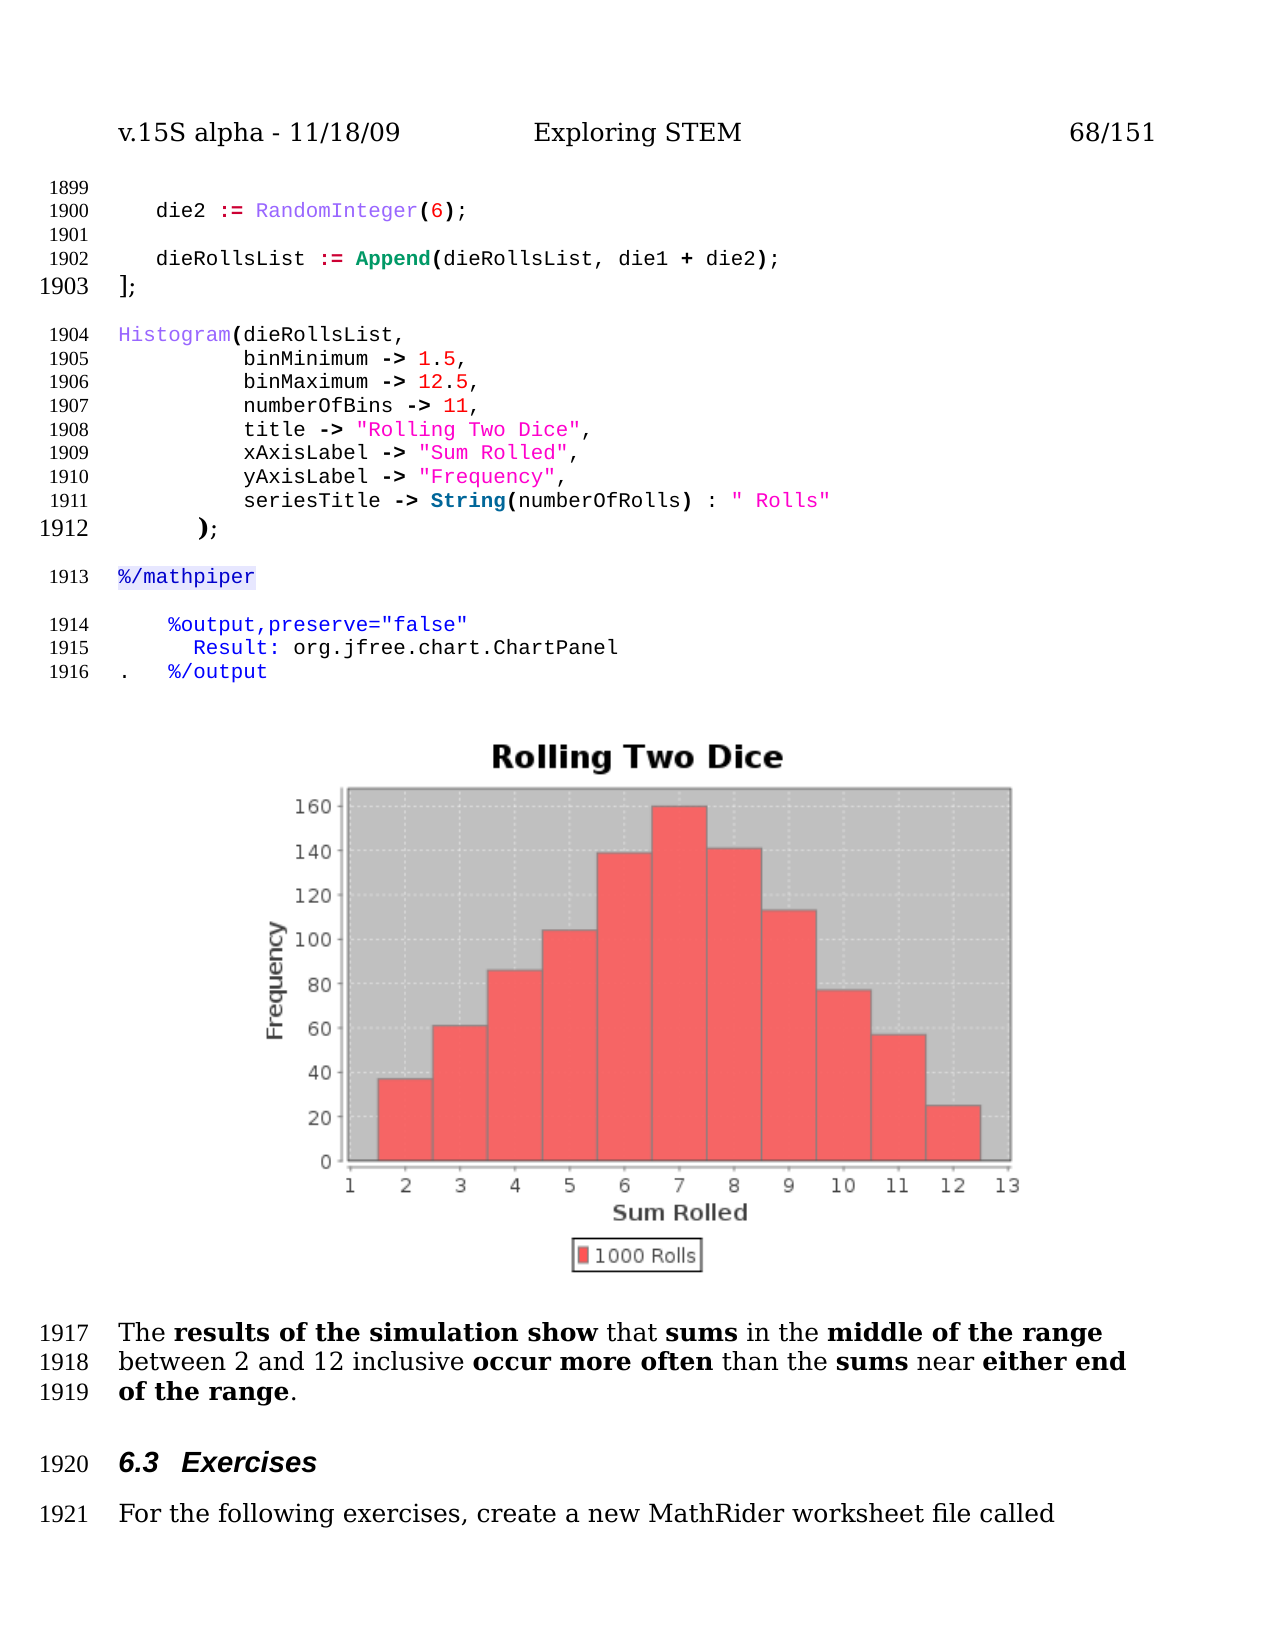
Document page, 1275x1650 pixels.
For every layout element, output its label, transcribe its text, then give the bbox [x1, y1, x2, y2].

text numberOfBins -> 11, [118, 395, 1157, 419]
text ]; [118, 271, 1157, 301]
text %output,preserve="false" [118, 614, 1157, 637]
text For the following exercises, create a new MathRider worksheet file called [118, 1499, 1157, 1529]
picture [245, 737, 1030, 1274]
text . %/output [118, 661, 1157, 684]
text Histogram(dieRollsList, [118, 324, 1157, 348]
subtitle Exercises [118, 1445, 1157, 1478]
text Result: org.jfree.chart.ChartPanel [118, 637, 1157, 661]
text ); [118, 513, 1157, 543]
text %/mathpiper [118, 566, 1157, 590]
text The results of the simulation show that sums in the middle of the range between 2 and 12 inclusive occur more often than the sums near either end of the range. [118, 1318, 1157, 1406]
text binMaximum -> 12.5, [118, 371, 1157, 395]
text yAxisLabel -> "Frequency", [118, 466, 1157, 490]
text xAxisLabel -> "Sum Rolled", [118, 442, 1157, 466]
text title -> "Rolling Two Dice", [118, 419, 1157, 442]
text dieRollsList := Append(dieRollsList, die1 + die2); [118, 248, 1157, 271]
text binMinimum -> 1.5, [118, 348, 1157, 371]
text seriesTitle -> String(numberOfRolls) : " Rolls" [118, 490, 1157, 513]
text die2 := RandomInteger(6); [118, 200, 1157, 224]
